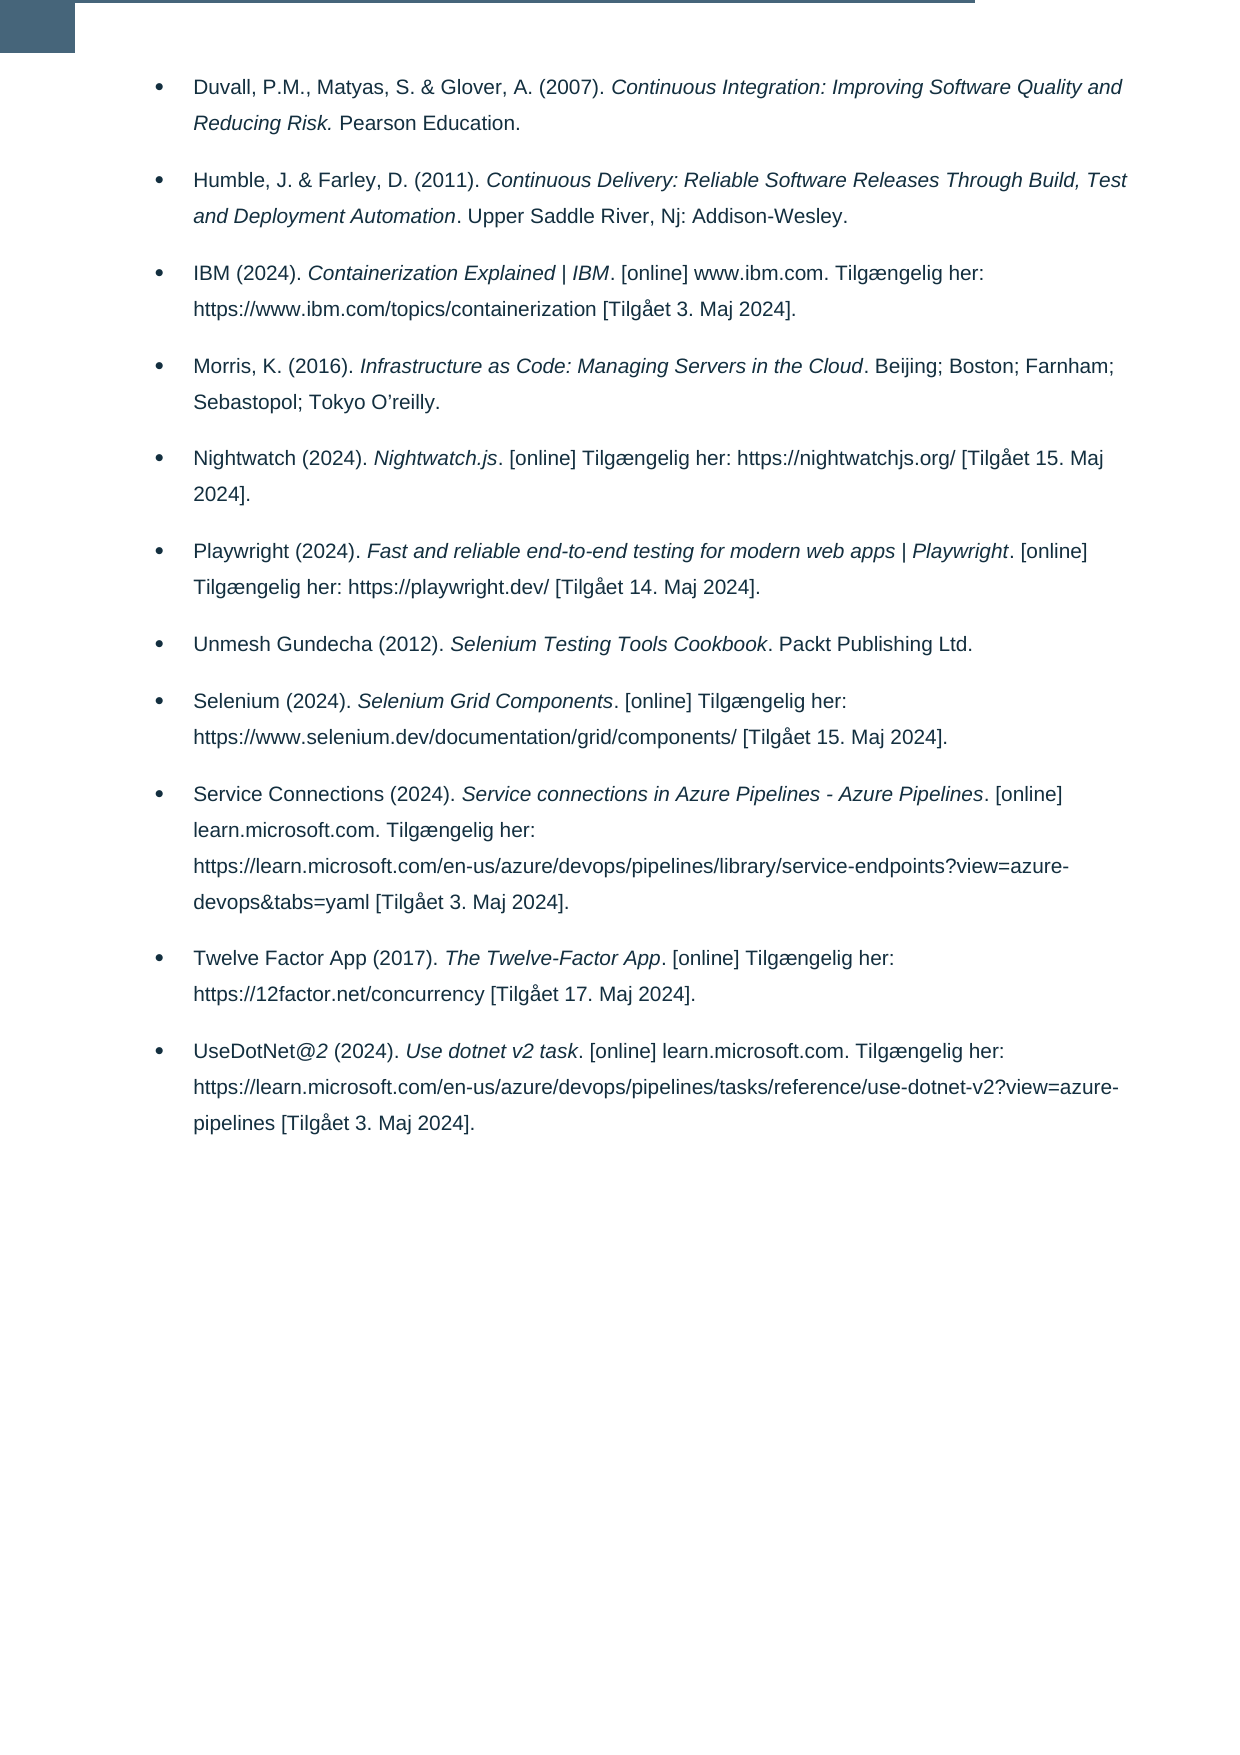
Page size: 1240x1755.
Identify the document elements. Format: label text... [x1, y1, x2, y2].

list Service Connections (2024). Service connections in Azure Pipelines - Azure Pipelines. [online] learn.microsoft.com. Tilgængelig her: https://learn.microsoft.com/en-us/azure/devops/pipelines/library/service-endpoints?view=azure-devops&tabs=yaml [Tilgået 3. Maj 2024]. [156, 782, 1137, 913]
list Humble, J. & Farley, D. (2011). Continuous Delivery: Reliable Software Releases Through Build, Test and Deployment Automation. Upper Saddle River, Nj: Addison-Wesley. [156, 168, 1137, 228]
list Selenium (2024). Selenium Grid Components. [online] Tilgængelig her: https://www.selenium.dev/documentation/grid/components/ [Tilgået 15. Maj 2024]. [156, 689, 1137, 749]
list IBM (2024). Containerization Explained | IBM. [online] www.ibm.com. Tilgængelig her: https://www.ibm.com/topics/containerization [Tilgået 3. Maj 2024]. [156, 261, 1137, 321]
list Nightwatch (2024). Nightwatch.js. [online] Tilgængelig her: https://nightwatchjs.org/ [Tilgået 15. Maj 2024]. [156, 446, 1137, 506]
list Duvall, P.M., Matyas, S. & Glover, A. (2007). Continuous Integration: Improving Software Quality and Reducing Risk. Pearson Education. [156, 75, 1137, 135]
list Playwright (2024). Fast and reliable end-to-end testing for modern web apps | Playwright. [online] Tilgængelig her: https://playwright.dev/ [Tilgået 14. Maj 2024]. [156, 539, 1137, 599]
list Morris, K. (2016). Infrastructure as Code: Managing Servers in the Cloud. Beijing; Boston; Farnham; Sebastopol; Tokyo O’reilly. [156, 353, 1137, 413]
list Unmesh Gundecha (2012). Selenium Testing Tools Cookbook. Packt Publishing Ltd. [156, 632, 1137, 656]
list Twelve Factor App (2017). The Twelve-Factor App. [online] Tilgængelig her: https://12factor.net/concurrency [Tilgået 17. Maj 2024]. [156, 946, 1137, 1006]
list UseDotNet@2 (2024). Use dotnet v2 task. [online] learn.microsoft.com. Tilgængelig her: https://learn.microsoft.com/en-us/azure/devops/pipelines/tasks/reference/use-dotnet-v2?view=azure-pipelines [Tilgået 3. Maj 2024]. [156, 1039, 1137, 1135]
